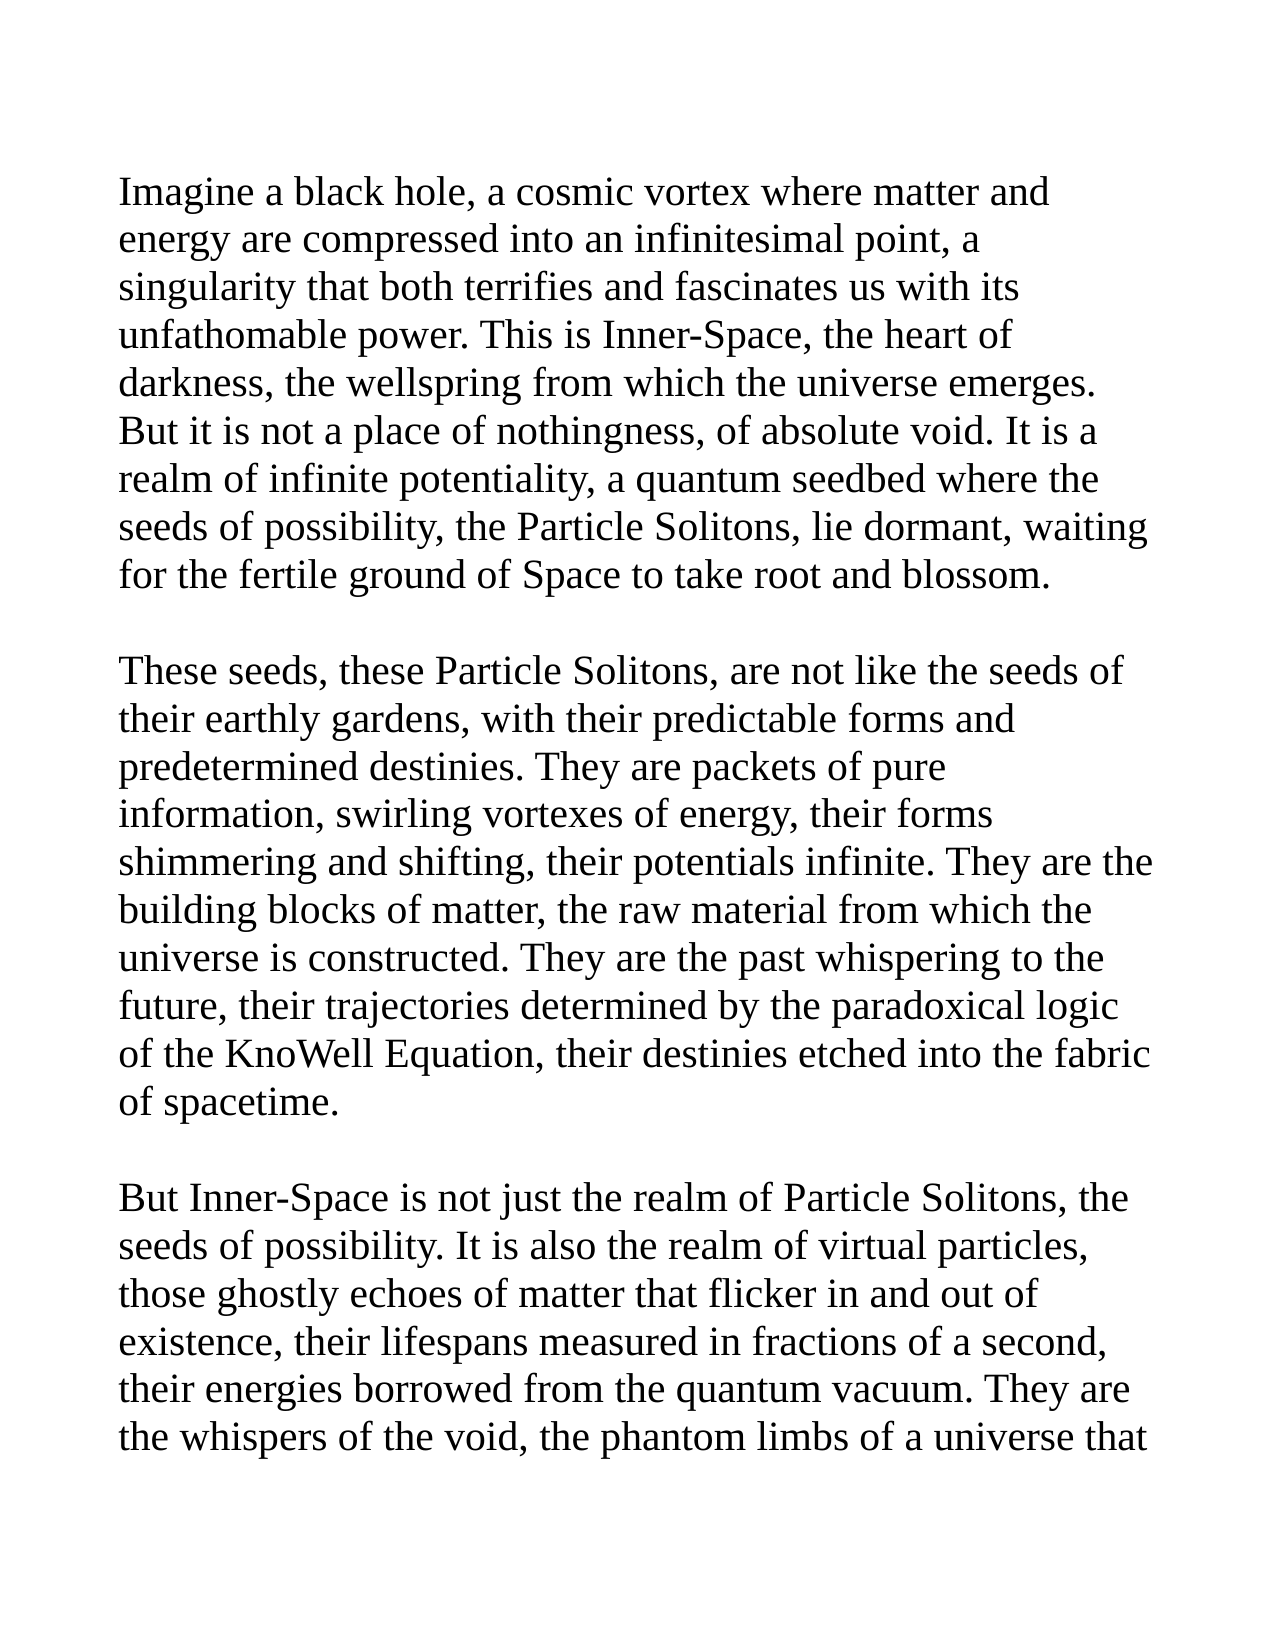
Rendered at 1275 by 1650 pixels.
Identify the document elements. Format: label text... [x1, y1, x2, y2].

text Imagine a black hole, a cosmic vortex where matter and energy are compressed into an infinitesimal point, a singularity that both terrifies and fascinates us with its unfathomable power. This is Inner-Space, the heart of darkness, the wellspring from which the universe emerges. But it is not a place of nothingness, of absolute void. It is a realm of infinite potentiality, a quantum seedbed where the seeds of possibility, the Particle Solitons, lie dormant, waiting for the fertile ground of Space to take root and blossom. [118, 166, 1157, 597]
text But Inner-Space is not just the realm of Particle Solitons, the seeds of possibility. It is also the realm of virtual particles, those ghostly echoes of matter that flicker in and out of existence, their lifespans measured in fractions of a second, their energies borrowed from the quantum vacuum. They are the whispers of the void, the phantom limbs of a universe that [118, 1172, 1157, 1460]
text These seeds, these Particle Solitons, are not like the seeds of their earthly gardens, with their predictable forms and predetermined destinies. They are packets of pure information, swirling vortexes of energy, their forms shimmering and shifting, their potentials infinite. They are the building blocks of matter, the raw material from which the universe is constructed. They are the past whispering to the future, their trajectories determined by the paradoxical logic of the KnoWell Equation, their destinies etched into the fabric of spacetime. [118, 645, 1157, 1124]
